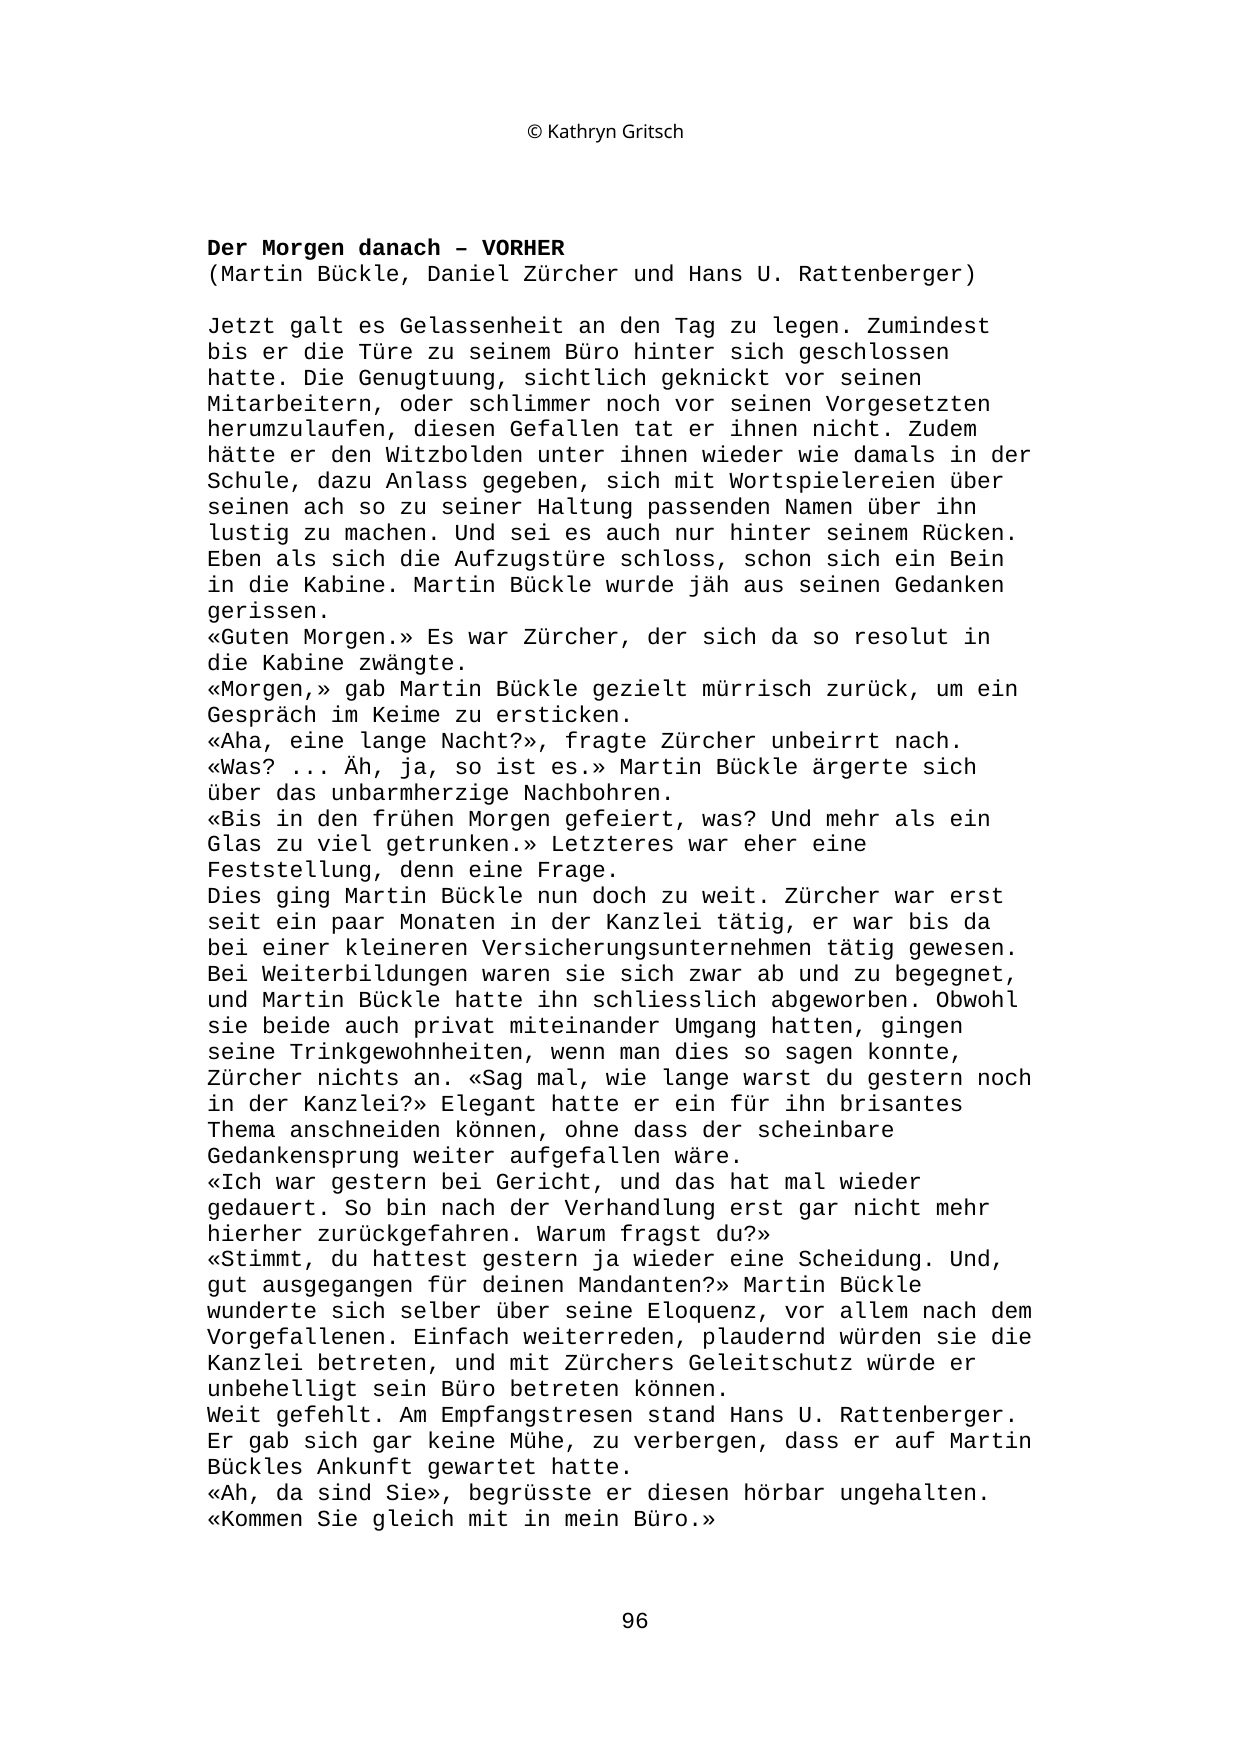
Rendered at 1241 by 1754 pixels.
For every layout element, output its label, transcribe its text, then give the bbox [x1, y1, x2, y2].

text Der Morgen danach – VORHER [207, 236, 1034, 262]
text «Was? ... Äh, ja, so ist es.» Martin Bückle ärgerte sich über das unbarmherzige Nachbohren. [207, 755, 1034, 807]
text «Stimmt, du hattest gestern ja wieder eine Scheidung. Und, gut ausgegangen für deinen Mandanten?» Martin Bückle wunderte sich selber über seine Eloquenz, vor allem nach dem Vorgefallenen. Einfach weiterreden, plaudernd würden sie die Kanzlei betreten, und mit Zürchers Geleitschutz würde er unbehelligt sein Büro betreten können. [207, 1248, 1034, 1403]
text «Guten Morgen.» Es war Zürcher, der sich da so resolut in die Kabine zwängte. [207, 625, 1034, 677]
text Jetzt galt es Gelassenheit an den Tag zu legen. Zumindest bis er die Türe zu seinem Büro hinter sich geschlossen hatte. Die Genugtuung, sichtlich geknickt vor seinen Mitarbeitern, oder schlimmer noch vor seinen Vorgesetzten herumzulaufen, diesen Gefallen tat er ihnen nicht. Zudem hätte er den Witzbolden unter ihnen wieder wie damals in der Schule, dazu Anlass gegeben, sich mit Wortspielereien über seinen ach so zu seiner Haltung passenden Namen über ihn lustig zu machen. Und sei es auch nur hinter seinem Rücken. Eben als sich die Aufzugstüre schloss, schon sich ein Bein in die Kabine. Martin Bückle wurde jäh aus seinen Gedanken gerissen. [207, 314, 1034, 625]
text «Morgen,» gab Martin Bückle gezielt mürrisch zurück, um ein Gespräch im Keime zu ersticken. [207, 677, 1034, 729]
text «Ah, da sind Sie», begrüsste er diesen hörbar ungehalten. «Kommen Sie gleich mit in mein Büro.» [207, 1481, 1034, 1533]
text «Bis in den frühen Morgen gefeiert, was? Und mehr als ein Glas zu viel getrunken.» Letzteres war eher eine Feststellung, denn eine Frage. [207, 807, 1034, 885]
text «Aha, eine lange Nacht?», fragte Zürcher unbeirrt nach. [207, 729, 1034, 755]
text «Ich war gestern bei Gericht, und das hat mal wieder gedauert. So bin nach der Verhandlung erst gar nicht mehr hierher zurückgefahren. Warum fragst du?» [207, 1170, 1034, 1248]
text Weit gefehlt. Am Empfangstresen stand Hans U. Rattenberger. Er gab sich gar keine Mühe, zu verbergen, dass er auf Martin Bückles Ankunft gewartet hatte. [207, 1403, 1034, 1481]
text (Martin Bückle, Daniel Zürcher und Hans U. Rattenberger) [207, 262, 1034, 288]
text Dies ging Martin Bückle nun doch zu weit. Zürcher war erst seit ein paar Monaten in der Kanzlei tätig, er war bis da bei einer kleineren Versicherungsunternehmen tätig gewesen. Bei Weiterbildungen waren sie sich zwar ab und zu begegnet, und Martin Bückle hatte ihn schliesslich abgeworben. Obwohl sie beide auch privat miteinander Umgang hatten, gingen seine Trinkgewohnheiten, wenn man dies so sagen konnte, Zürcher nichts an. «Sag mal, wie lange warst du gestern noch in der Kanzlei?» Elegant hatte er ein für ihn brisantes Thema anschneiden können, ohne dass der scheinbare Gedankensprung weiter aufgefallen wäre. [207, 885, 1034, 1170]
